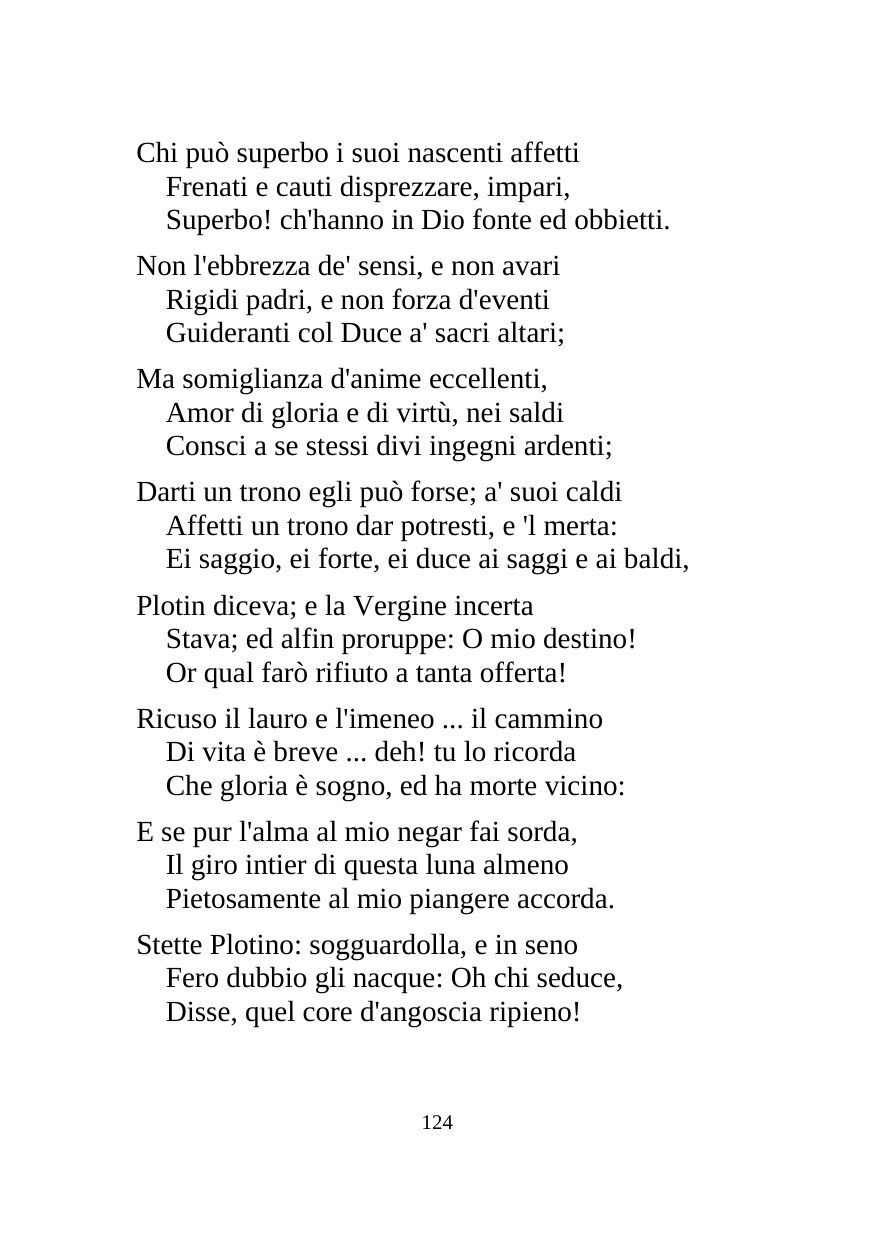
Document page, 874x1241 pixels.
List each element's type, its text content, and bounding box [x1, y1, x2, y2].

text Ricuso il lauro e l'imeneo ... il cammino Di vita è breve ... deh! tu lo ricorda Che gloria è sogno, ed ha morte vicino: [136, 701, 768, 801]
text Plotin diceva; e la Vergine incerta Stava; ed alfin proruppe: O mio destino! Or qual farò rifiuto a tanta offerta! [136, 588, 768, 688]
text Chi può superbo i suoi nascenti affetti Frenati e cauti disprezzare, impari, Superbo! ch'hanno in Dio fonte ed obbietti. [136, 135, 768, 236]
text Ma somiglianza d'anime eccellenti, Amor di gloria e di virtù, nei saldi Consci a se stessi divi ingegni ardenti; [136, 361, 768, 462]
text Darti un trono egli può forse; a' suoi caldi Affetti un trono dar potresti, e 'l merta: Ei saggio, ei forte, ei duce ai saggi e ai baldi, [136, 474, 768, 575]
text Stette Plotino: sogguardolla, e in seno Fero dubbio gli nacque: Oh chi seduce, Disse, quel core d'angoscia ripieno! [136, 927, 768, 1028]
text Non l'ebbrezza de' sensi, e non avari Rigidi padri, e non forza d'eventi Guideranti col Duce a' sacri altari; [136, 248, 768, 349]
text E se pur l'alma al mio negar fai sorda, Il giro intier di questa luna almeno Pietosamente al mio piangere accorda. [136, 814, 768, 914]
